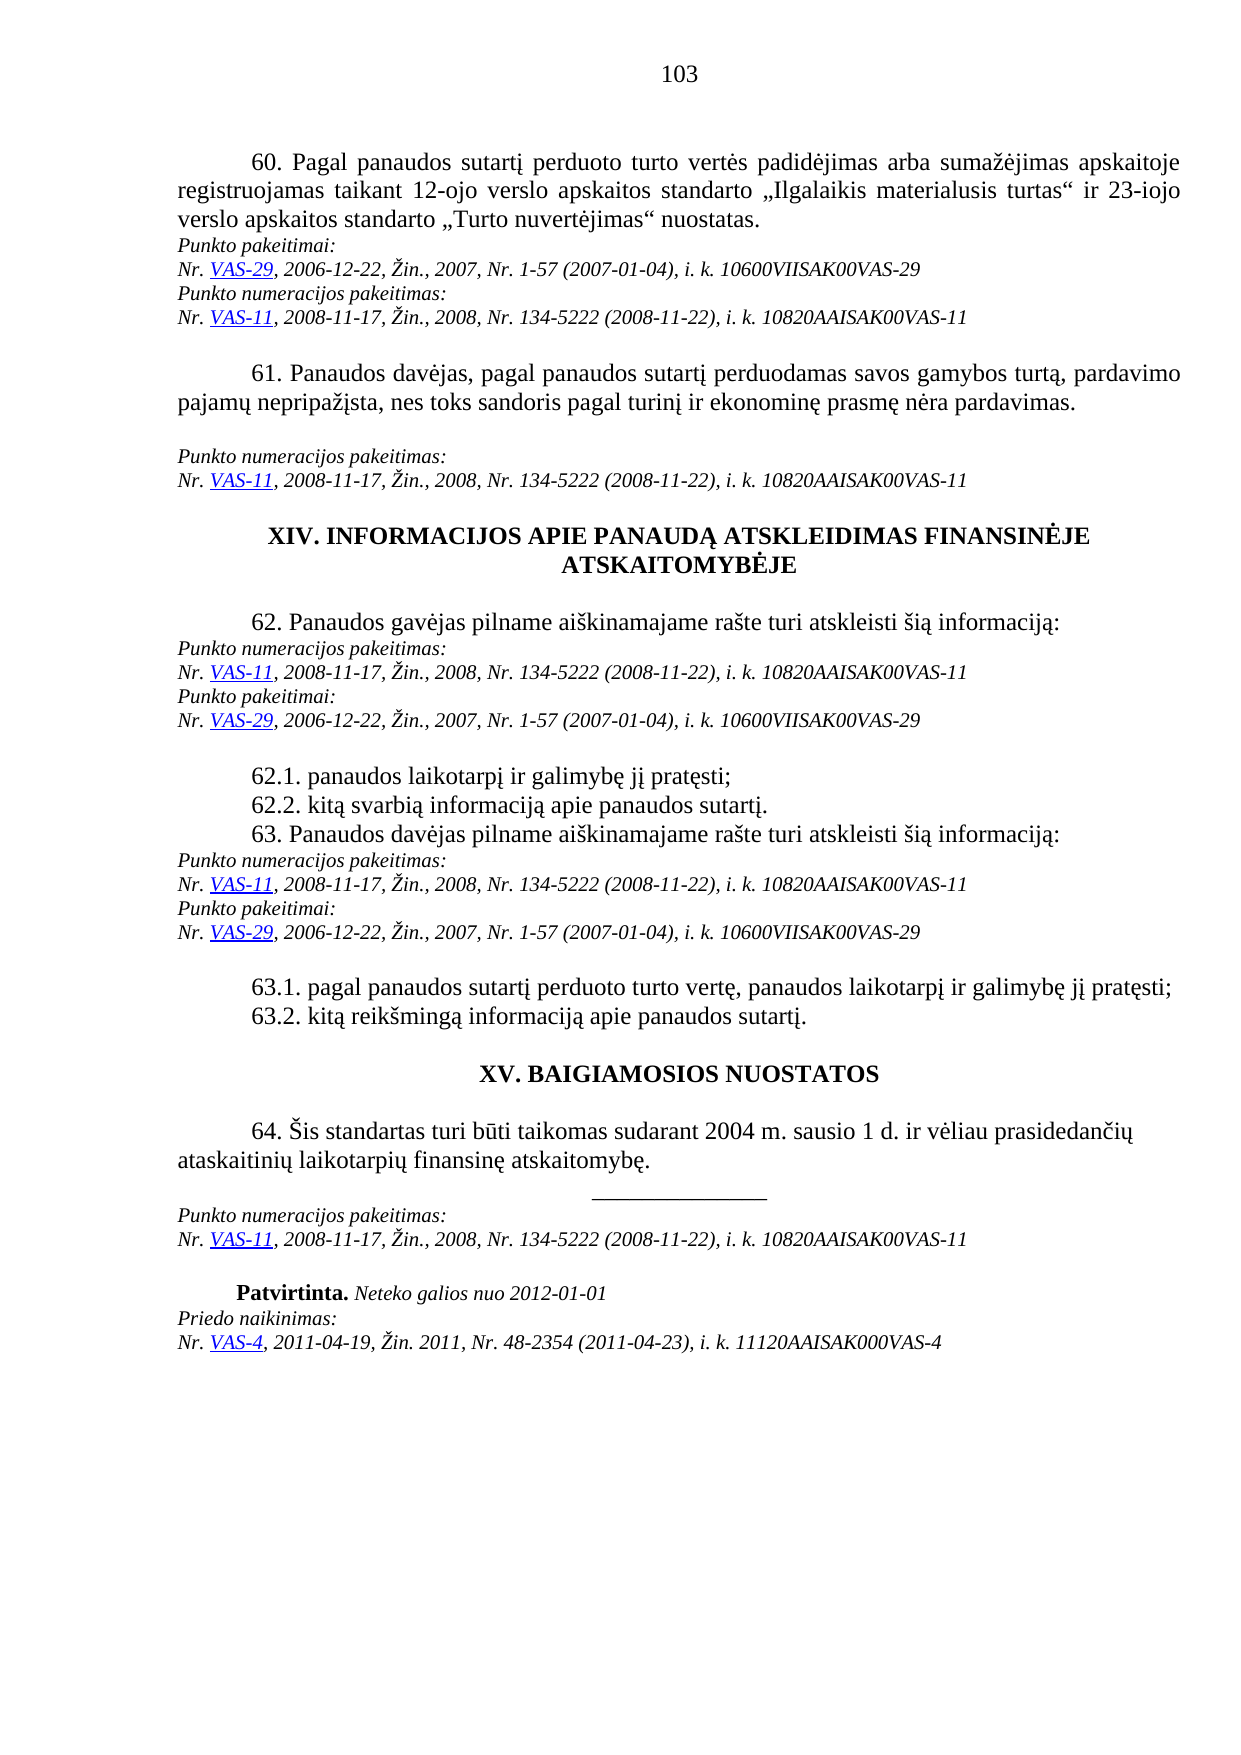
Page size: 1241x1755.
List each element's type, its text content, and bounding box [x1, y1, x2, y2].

text 64. Šis standartas turi būti taikomas sudarant 2004 m. sausio 1 d. ir vėliau prasidedančių ataskaitinių laikotarpių finansinę atskaitomybę. [177, 1116, 1181, 1174]
text XIV. INFORMACIJOS APIE PANAUDĄ ATSKLEIDIMAS FINANSINĖJE ATSKAITOMYBĖJE [177, 521, 1181, 579]
text Nr. VAS-11, 2008-11-17, Žin., 2008, Nr. 134-5222 (2008-11-22), i. k. 10820AAISAK00VAS-11 [177, 1227, 1181, 1251]
text Punkto pakeitimai: [177, 684, 1181, 708]
text Priedo naikinimas: [177, 1306, 1181, 1330]
text XV. BAIGIAMOSIOS NUOSTATOS [177, 1059, 1181, 1087]
text 62.1. panaudos laikotarpį ir galimybę jį pratęsti; [177, 761, 1181, 790]
text 62. Panaudos gavėjas pilname aiškinamajame rašte turi atskleisti šią informaciją: [177, 607, 1181, 636]
text Nr. VAS-29, 2006-12-22, Žin., 2007, Nr. 1-57 (2007-01-04), i. k. 10600VIISAK00VAS-29 [177, 920, 1181, 944]
text Punkto numeracijos pakeitimas: [177, 847, 1181, 872]
text Nr. VAS-4, 2011-04-19, Žin. 2011, Nr. 48-2354 (2011-04-23), i. k. 11120AAISAK000VAS-4 [177, 1330, 1181, 1354]
text Nr. VAS-11, 2008-11-17, Žin., 2008, Nr. 134-5222 (2008-11-22), i. k. 10820AAISAK00VAS-11 [177, 468, 1181, 492]
text Punkto numeracijos pakeitimas: [177, 281, 1181, 305]
text Nr. VAS-11, 2008-11-17, Žin., 2008, Nr. 134-5222 (2008-11-22), i. k. 10820AAISAK00VAS-11 [177, 660, 1181, 684]
text Punkto numeracijos pakeitimas: [177, 1202, 1181, 1227]
text 61. Panaudos davėjas, pagal panaudos sutartį perduodamas savos gamybos turtą, pardavimo pajamų nepripažįsta, nes toks sandoris pagal turinį ir ekonominę prasmę nėra pardavimas. [177, 358, 1181, 416]
text Nr. VAS-29, 2006-12-22, Žin., 2007, Nr. 1-57 (2007-01-04), i. k. 10600VIISAK00VAS-29 [177, 257, 1181, 281]
text 63.1. pagal panaudos sutartį perduoto turto vertę, panaudos laikotarpį ir galimybę jį pratęsti; [177, 972, 1181, 1001]
text 63.2. kitą reikšmingą informaciją apie panaudos sutartį. [177, 1001, 1181, 1030]
text ______________ [177, 1174, 1181, 1202]
text Punkto pakeitimai: [177, 233, 1181, 257]
text 63. Panaudos davėjas pilname aiškinamajame rašte turi atskleisti šią informaciją: [177, 819, 1181, 847]
text Nr. VAS-29, 2006-12-22, Žin., 2007, Nr. 1-57 (2007-01-04), i. k. 10600VIISAK00VAS-29 [177, 708, 1181, 732]
text 62.2. kitą svarbią informaciją apie panaudos sutartį. [177, 790, 1181, 819]
text Patvirtinta. Neteko galios nuo 2012-01-01 [177, 1279, 1181, 1306]
text Punkto numeracijos pakeitimas: [177, 636, 1181, 660]
text Nr. VAS-11, 2008-11-17, Žin., 2008, Nr. 134-5222 (2008-11-22), i. k. 10820AAISAK00VAS-11 [177, 305, 1181, 329]
text Punkto pakeitimai: [177, 896, 1181, 920]
text Nr. VAS-11, 2008-11-17, Žin., 2008, Nr. 134-5222 (2008-11-22), i. k. 10820AAISAK00VAS-11 [177, 872, 1181, 896]
text Punkto numeracijos pakeitimas: [177, 444, 1181, 468]
text 60. Pagal panaudos sutartį perduoto turto vertės padidėjimas arba sumažėjimas apskaitoje registruojamas taikant 12-ojo verslo apskaitos standarto „Ilgalaikis materialusis turtas“ ir 23-iojo verslo apskaitos standarto „Turto nuvertėjimas“ nuostatas. [177, 147, 1181, 233]
